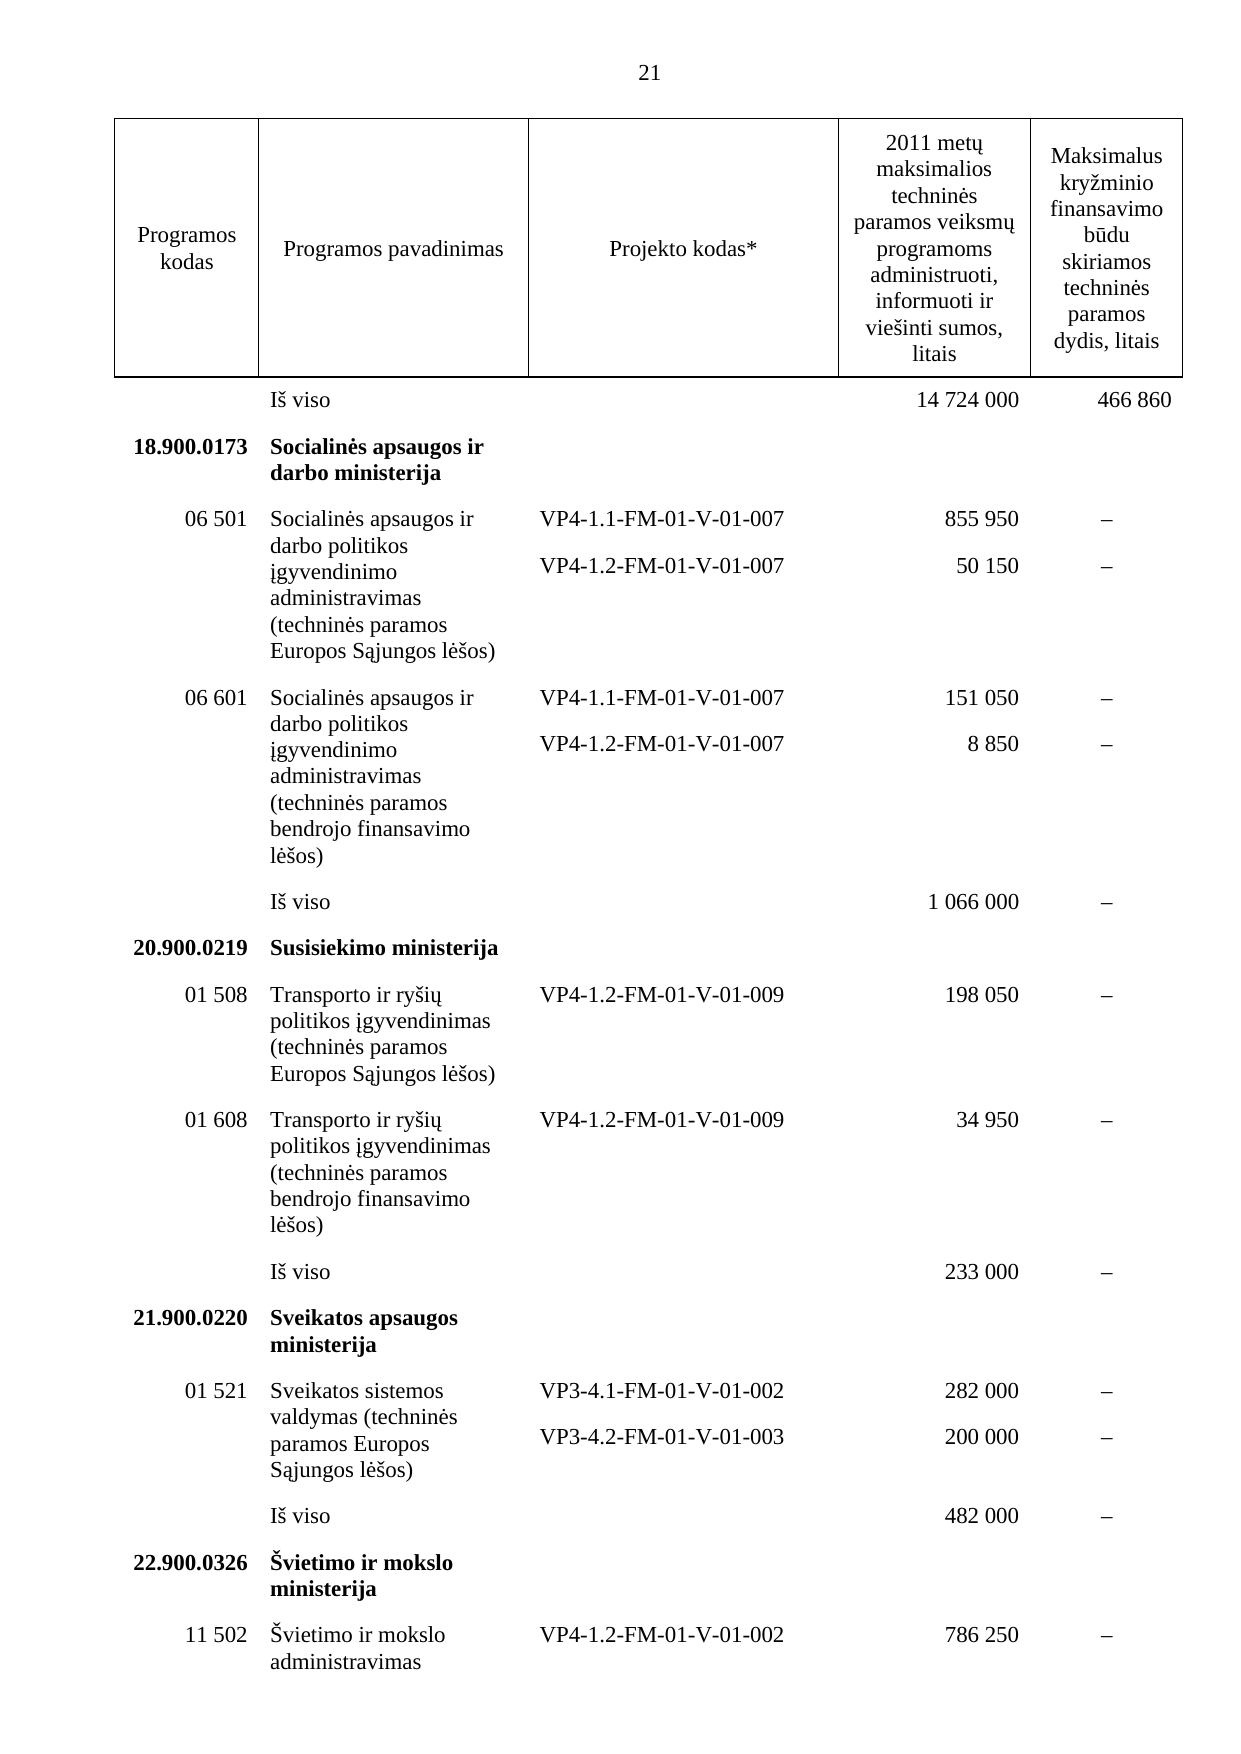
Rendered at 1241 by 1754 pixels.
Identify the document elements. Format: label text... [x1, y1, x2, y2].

table_cell 01 608 [115, 1096, 259, 1248]
table_cell – [1030, 971, 1183, 1096]
table_cell VP4-1.1-FM-01-V-01-007 [528, 674, 838, 720]
table_cell [1030, 423, 1183, 495]
table_cell 8 850 [838, 720, 1030, 878]
table_cell VP3-4.2-FM-01-V-01-003 [528, 1413, 838, 1492]
table_cell VP4-1.2-FM-01-V-01-009 [528, 1096, 838, 1248]
table_cell – [1030, 542, 1183, 673]
table_header Projekto kodas* [529, 119, 838, 376]
table_cell 11 502 [115, 1611, 259, 1674]
table_cell Socialinės apsaugos ir darbo ministerija [259, 423, 528, 495]
table_cell 482 000 [838, 1493, 1030, 1539]
table_cell – [1030, 1611, 1183, 1674]
table_cell [1030, 1294, 1183, 1367]
table_cell [528, 1539, 838, 1611]
table_cell 200 000 [838, 1413, 1030, 1492]
table_cell Transporto ir ryšių politikos įgyvendinimas (techninės paramos bendrojo finansavimo lėšos) [259, 1096, 528, 1248]
table_cell [838, 924, 1030, 971]
table_cell 151 050 [838, 674, 1030, 720]
table_cell Iš viso [259, 1493, 528, 1539]
table_cell 22.900.0326 [115, 1539, 259, 1611]
table_cell – [1030, 1248, 1183, 1294]
table_cell [838, 1539, 1030, 1611]
table_cell [528, 878, 838, 924]
table_cell 786 250 [838, 1611, 1030, 1674]
table_cell 18.900.0173 [115, 423, 259, 495]
table_cell – [1030, 495, 1183, 542]
table_cell 20.900.0219 [115, 924, 259, 971]
table_cell VP3-4.1-FM-01-V-01-002 [528, 1367, 838, 1413]
table_cell [115, 878, 259, 924]
table_cell Iš viso [259, 378, 528, 423]
table_cell 01 521 [115, 1367, 259, 1492]
table_cell VP4-1.2-FM-01-V-01-009 [528, 971, 838, 1096]
table_cell – [1030, 1096, 1183, 1248]
table_cell Iš viso [259, 1248, 528, 1294]
table_cell Susisiekimo ministerija [259, 924, 528, 971]
table_cell 466 860 [1030, 378, 1183, 423]
table_header 2011 metų maksimalios techninės paramos veiksmų programoms administruoti, informuoti ir viešinti sumos, litais [839, 119, 1030, 376]
table_cell 34 950 [838, 1096, 1030, 1248]
table_cell 855 950 [838, 495, 1030, 542]
table_cell [1030, 1539, 1183, 1611]
table_cell 06 501 [115, 495, 259, 673]
table_cell – [1030, 1367, 1183, 1413]
table_cell VP4-1.2-FM-01-V-01-007 [528, 720, 838, 878]
table_cell [528, 1248, 838, 1294]
table_cell [528, 924, 838, 971]
table_header Programos pavadinimas [259, 119, 528, 376]
table_cell [528, 1294, 838, 1367]
table_cell 50 150 [838, 542, 1030, 673]
table_cell Iš viso [259, 878, 528, 924]
table_cell – [1030, 720, 1183, 878]
table_cell Švietimo ir mokslo ministerija [259, 1539, 528, 1611]
table_cell VP4-1.2-FM-01-V-01-002 [528, 1611, 838, 1674]
table_cell 21.900.0220 [115, 1294, 259, 1367]
table_cell 01 508 [115, 971, 259, 1096]
table_cell – [1030, 1413, 1183, 1492]
table_cell Transporto ir ryšių politikos įgyvendinimas (techninės paramos Europos Sąjungos lėšos) [259, 971, 528, 1096]
table_cell VP4-1.1-FM-01-V-01-007 [528, 495, 838, 542]
table_cell 282 000 [838, 1367, 1030, 1413]
table_cell Švietimo ir mokslo administravimas [259, 1611, 528, 1674]
table_cell 233 000 [838, 1248, 1030, 1294]
table_cell Sveikatos sistemos valdymas (techninės paramos Europos Sąjungos lėšos) [259, 1367, 528, 1492]
table_cell Sveikatos apsaugos ministerija [259, 1294, 528, 1367]
table_cell 06 601 [115, 674, 259, 878]
table_cell 198 050 [838, 971, 1030, 1096]
table_cell [838, 1294, 1030, 1367]
table_cell Socialinės apsaugos ir darbo politikos įgyvendinimo administravimas (techninės paramos Europos Sąjungos lėšos) [259, 495, 528, 673]
table_cell 1 066 000 [838, 878, 1030, 924]
table_cell [115, 1493, 259, 1539]
table_cell [1030, 924, 1183, 971]
table_cell [115, 378, 259, 423]
table_cell – [1030, 674, 1183, 720]
table_cell VP4-1.2-FM-01-V-01-007 [528, 542, 838, 673]
table_cell – [1030, 878, 1183, 924]
table_cell [528, 378, 838, 423]
table_cell Socialinės apsaugos ir darbo politikos įgyvendinimo administravimas (techninės paramos bendrojo finansavimo lėšos) [259, 674, 528, 878]
table_cell [838, 423, 1030, 495]
table_header Programos kodas [115, 119, 258, 376]
table_header Maksimalus kryžminio finansavimo būdu skiriamos techninės paramos dydis, litais [1031, 119, 1182, 376]
table_cell [115, 1248, 259, 1294]
table_cell [528, 423, 838, 495]
table_cell – [1030, 1493, 1183, 1539]
table_cell 14 724 000 [838, 378, 1030, 423]
table_cell [528, 1493, 838, 1539]
